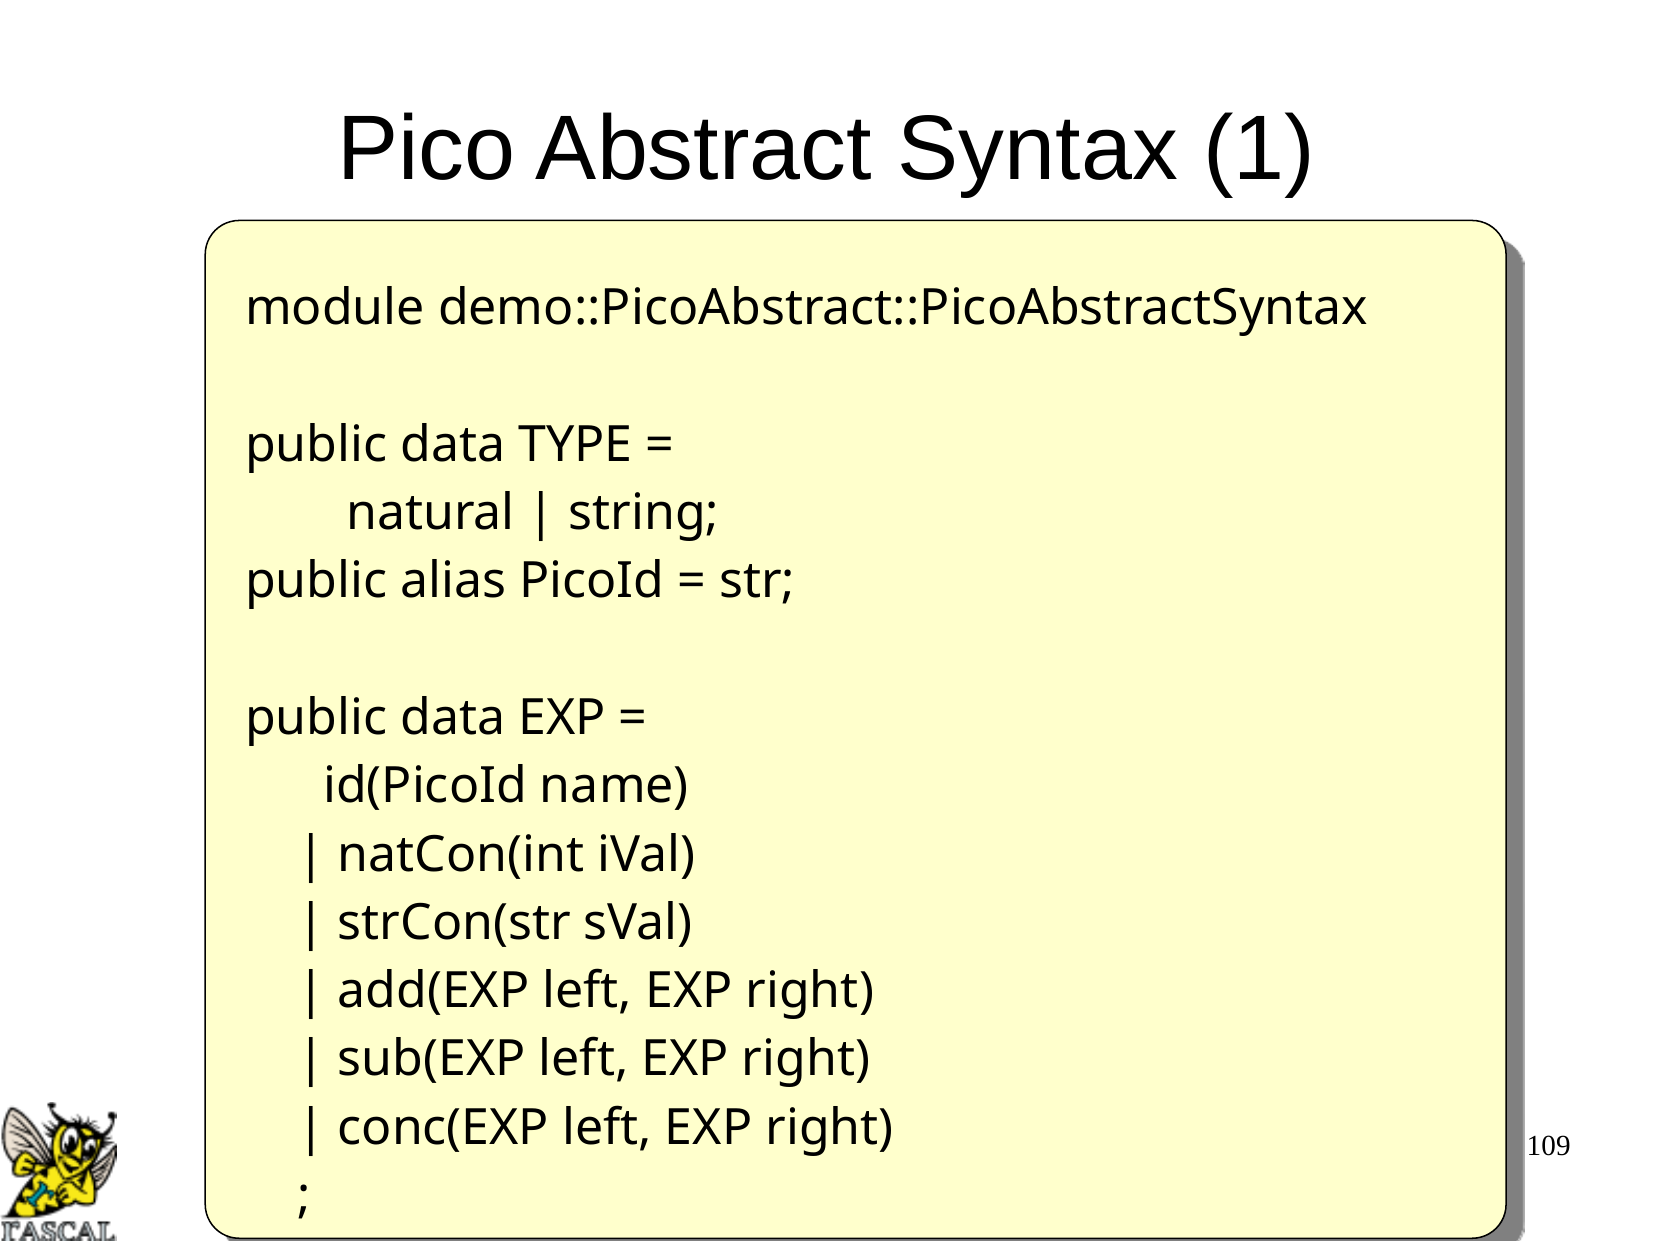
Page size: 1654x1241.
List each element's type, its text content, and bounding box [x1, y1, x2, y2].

text_box module demo::PicoAbstract::PicoAbstractSyntax public data TYPE = natural | string; public alias PicoId = str; public data EXP = id(PicoId name) | natCon(int iVal) | strCon(str sVal) | add(EXP left, EXP right) | sub(EXP left, EXP right) | conc(EXP left, EXP right) ; [230, 264, 1502, 1241]
title Pico Abstract Syntax (1) [82, 56, 1572, 239]
picture [0, 1102, 117, 1241]
text_box [205, 220, 1507, 1237]
